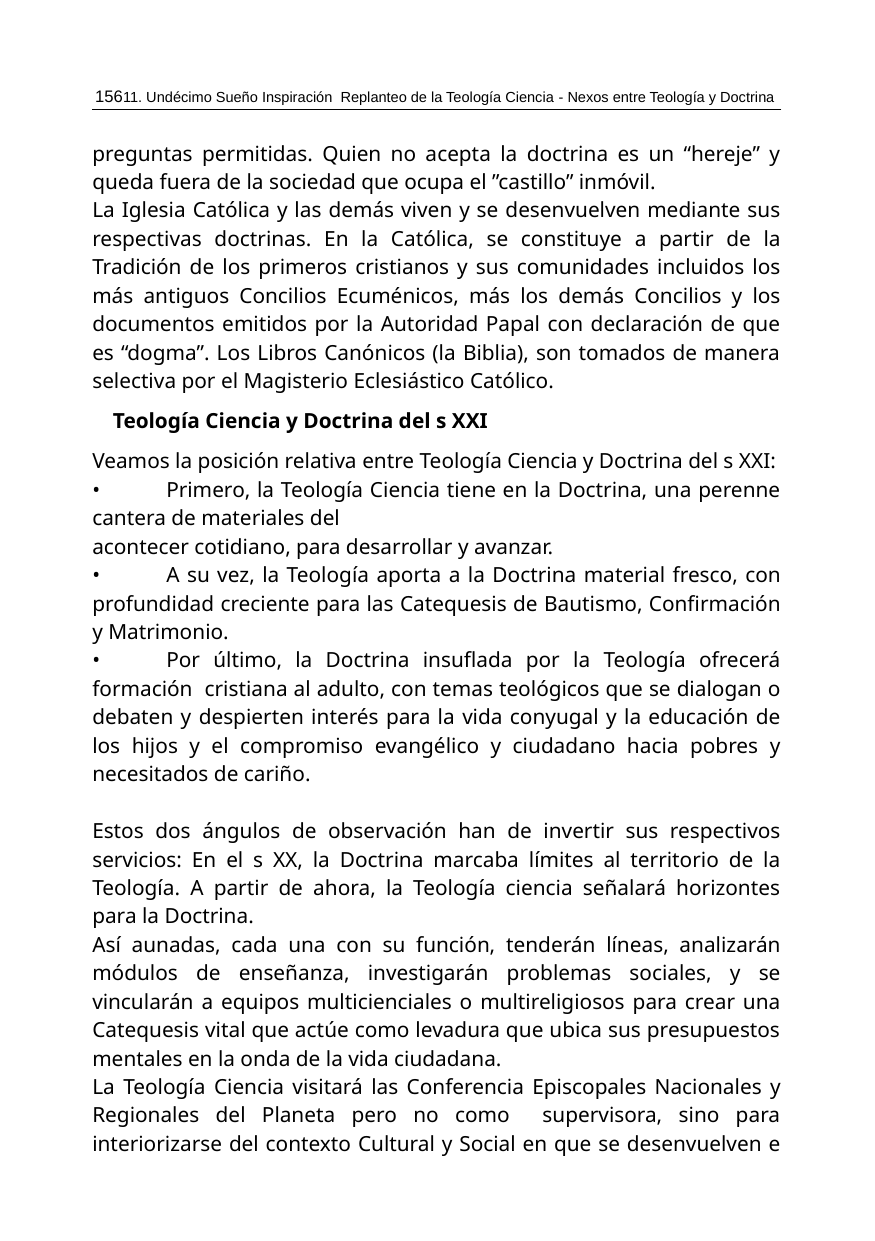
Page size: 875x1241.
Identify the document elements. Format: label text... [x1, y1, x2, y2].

text Veamos la posición relativa entre Teología Ciencia y Doctrina del s XXI: [92, 447, 781, 475]
text • A su vez, la Teología aporta a la Doctrina material fresco, con profundidad creciente para las Catequesis de Bautismo, Confirmación y Matrimonio. [92, 560, 781, 646]
text • Primero, la Teología Ciencia tiene en la Doctrina, una perenne cantera de materiales del [92, 475, 781, 532]
text La Iglesia Católica y las demás viven y se desenvuelven mediante sus respectivas doctrinas. En la Católica, se constituye a partir de la Tradición de los primeros cristianos y sus comunidades incluidos los más antiguos Concilios Ecuménicos, más los demás Concilios y los documentos emitidos por la Autoridad Papal con declaración de que es “dogma”. Los Libros Canónicos (la Biblia), son tomados de manera selectiva por el Magisterio Eclesiástico Católico. [92, 196, 781, 394]
subtitle Teología Ciencia y Doctrina del s XXI [113, 406, 760, 435]
text preguntas permitidas. Quien no acepta la doctrina es un “hereje” y queda fuera de la sociedad que ocupa el ”castillo” inmóvil. [92, 139, 781, 196]
text acontecer cotidiano, para desarrollar y avanzar. [92, 532, 781, 560]
text • Por último, la Doctrina insuflada por la Teología ofrecerá formación cristiana al adulto, con temas teológicos que se dialogan o debaten y despierten interés para la vida conyugal y la educación de los hijos y el compromiso evangélico y ciudadano hacia pobres y necesitados de cariño. [92, 646, 781, 788]
text Así aunadas, cada una con su función, tenderán líneas, analizarán módulos de enseñanza, investigarán problemas sociales, y se vincularán a equipos multicienciales o multireligiosos para crear una Catequesis vital que actúe como levadura que ubica sus presupuestos mentales en la onda de la vida ciudadana. [92, 930, 781, 1072]
text La Teología Ciencia visitará las Conferencia Episcopales Nacionales y Regionales del Planeta pero no como supervisora, sino para interiorizarse del contexto Cultural y Social en que se desenvuelven e [92, 1072, 781, 1157]
text Estos dos ángulos de observación han de invertir sus respectivos servicios: En el s XX, la Doctrina marcaba límites al territorio de la Teología. A partir de ahora, la Teología ciencia señalará horizontes para la Doctrina. [92, 816, 781, 930]
